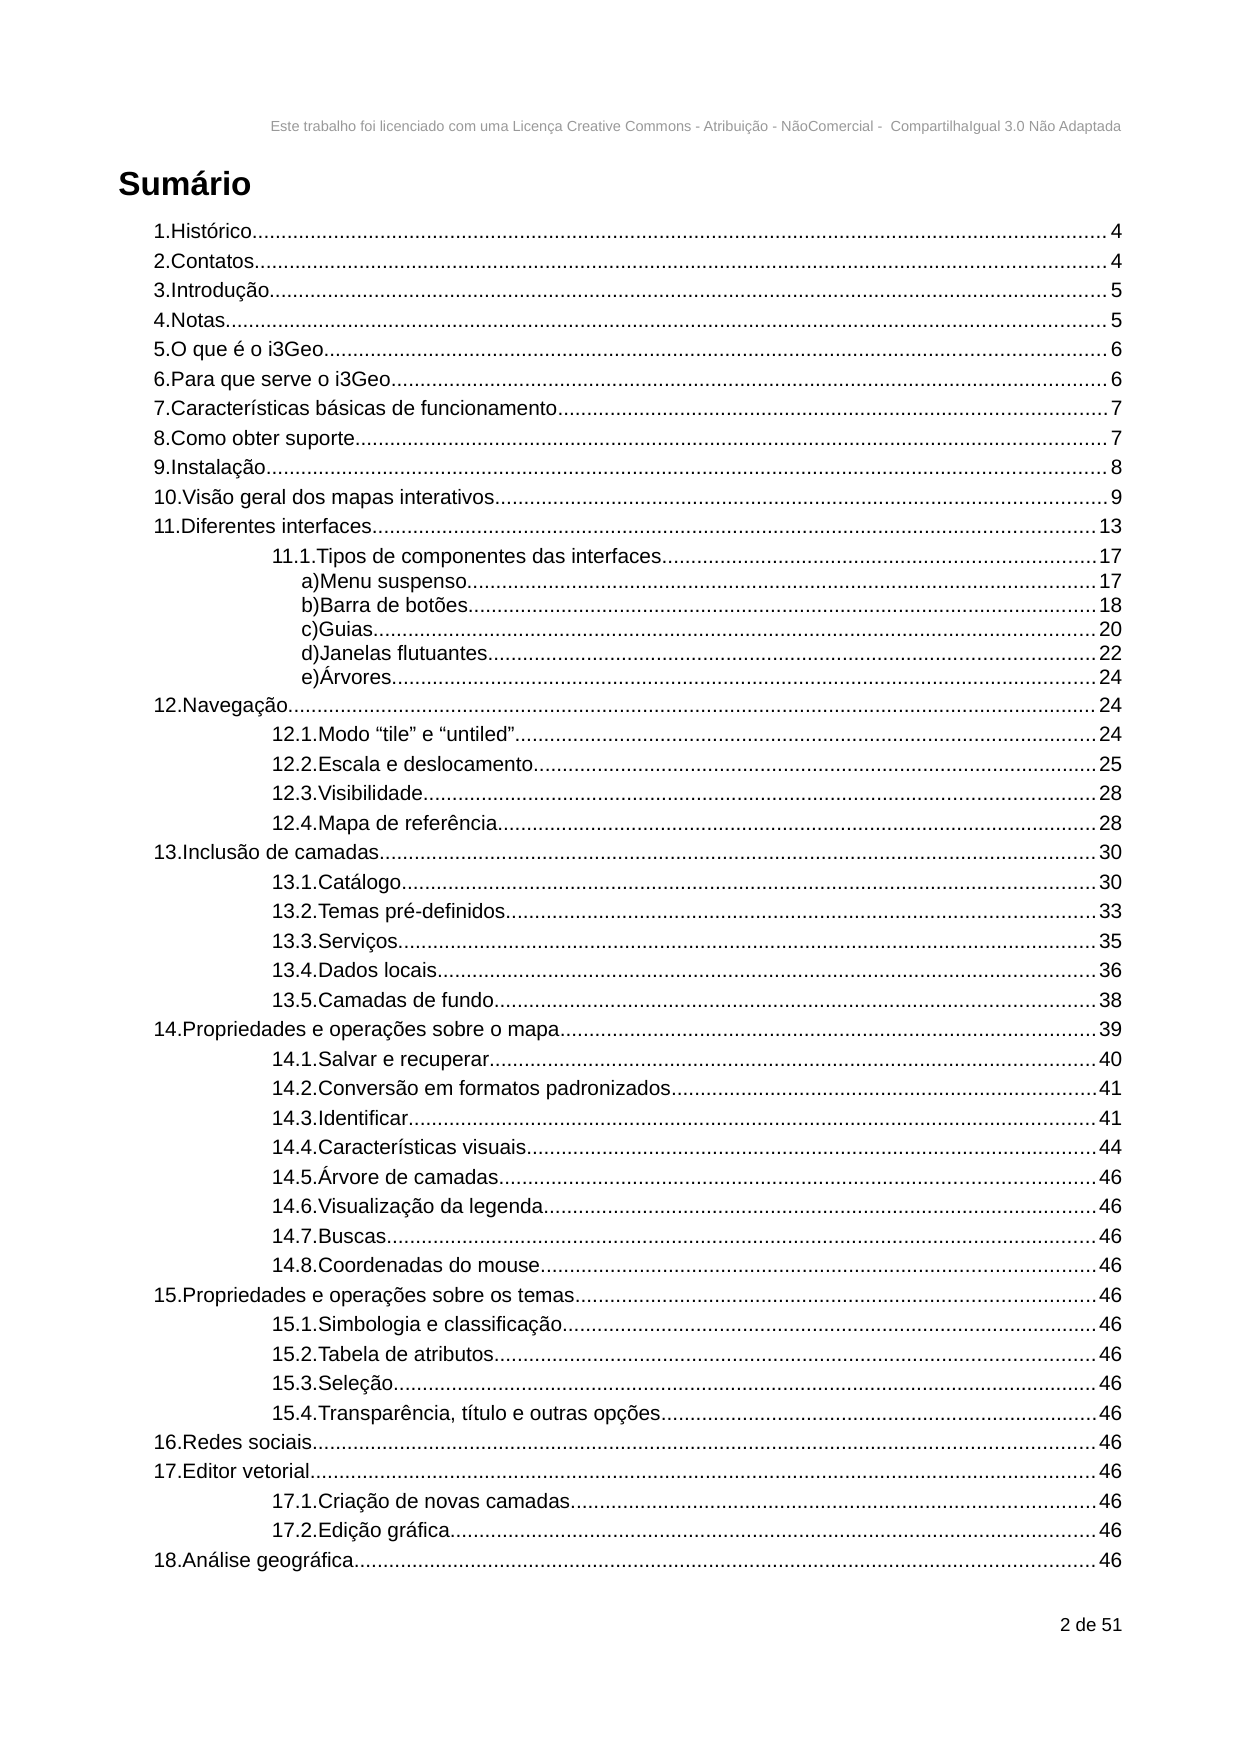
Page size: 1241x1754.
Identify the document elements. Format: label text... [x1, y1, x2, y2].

text 13.2.Temas pré-definidos 33 [266, 895, 1122, 925]
text 14.1.Salvar e recuperar 40 [266, 1043, 1122, 1072]
text a)Menu suspenso 17 [295, 569, 1122, 593]
text 5.O que é o i3Geo 6 [118, 333, 1122, 363]
text 12.3.Visibilidade 28 [266, 777, 1122, 807]
text 13.3.Serviços 35 [266, 925, 1122, 954]
subtitle Sumário [118, 164, 1122, 203]
text 15.Propriedades e operações sobre os temas 46 [118, 1278, 1122, 1308]
text c)Guias 20 [295, 617, 1122, 641]
text 3.Introdução 5 [118, 274, 1122, 304]
text 15.3.Seleção 46 [266, 1367, 1122, 1396]
text 13.Inclusão de camadas 30 [118, 836, 1122, 866]
text 14.8.Coordenadas do mouse 46 [266, 1249, 1122, 1278]
text 12.1.Modo “tile” e “untiled” 24 [266, 718, 1122, 748]
text 11.Diferentes interfaces 13 [118, 510, 1122, 539]
text 15.1.Simbologia e classificação 46 [266, 1308, 1122, 1337]
text 15.4.Transparência, título e outras opções 46 [266, 1396, 1122, 1426]
text 11.1.Tipos de componentes das interfaces 17 [266, 539, 1122, 569]
text 14.3.Identificar 41 [266, 1102, 1122, 1131]
text e)Árvores 24 [295, 665, 1122, 689]
text 14.7.Buscas 46 [266, 1219, 1122, 1249]
text 12.2.Escala e deslocamento 25 [266, 748, 1122, 777]
text 14.Propriedades e operações sobre o mapa 39 [118, 1013, 1122, 1043]
text 7.Características básicas de funcionamento 7 [118, 392, 1122, 422]
text 10.Visão geral dos mapas interativos 9 [118, 481, 1122, 510]
text 16.Redes sociais 46 [118, 1426, 1122, 1455]
text 14.6.Visualização da legenda 46 [266, 1190, 1122, 1219]
text 14.2.Conversão em formatos padronizados 41 [266, 1072, 1122, 1102]
text 4.Notas 5 [118, 304, 1122, 333]
text 12.Navegação 24 [118, 689, 1122, 718]
text 1.Histórico 4 [118, 215, 1122, 245]
text 14.5.Árvore de camadas 46 [266, 1161, 1122, 1190]
text 2.Contatos 4 [118, 245, 1122, 274]
text d)Janelas flutuantes 22 [295, 641, 1122, 665]
text b)Barra de botões 18 [295, 593, 1122, 617]
text 14.4.Características visuais 44 [266, 1131, 1122, 1161]
text 13.5.Camadas de fundo 38 [266, 984, 1122, 1013]
text 9.Instalação 8 [118, 451, 1122, 481]
text 8.Como obter suporte 7 [118, 422, 1122, 451]
text 13.4.Dados locais 36 [266, 954, 1122, 984]
text 12.4.Mapa de referência 28 [266, 807, 1122, 836]
text 17.2.Edição gráfica 46 [266, 1514, 1122, 1544]
text 13.1.Catálogo 30 [266, 866, 1122, 895]
text 15.2.Tabela de atributos 46 [266, 1337, 1122, 1367]
text 17.Editor vetorial 46 [118, 1455, 1122, 1485]
text 18.Análise geográfica 46 [118, 1544, 1122, 1573]
text 17.1.Criação de novas camadas 46 [266, 1485, 1122, 1514]
text 6.Para que serve o i3Geo 6 [118, 363, 1122, 392]
